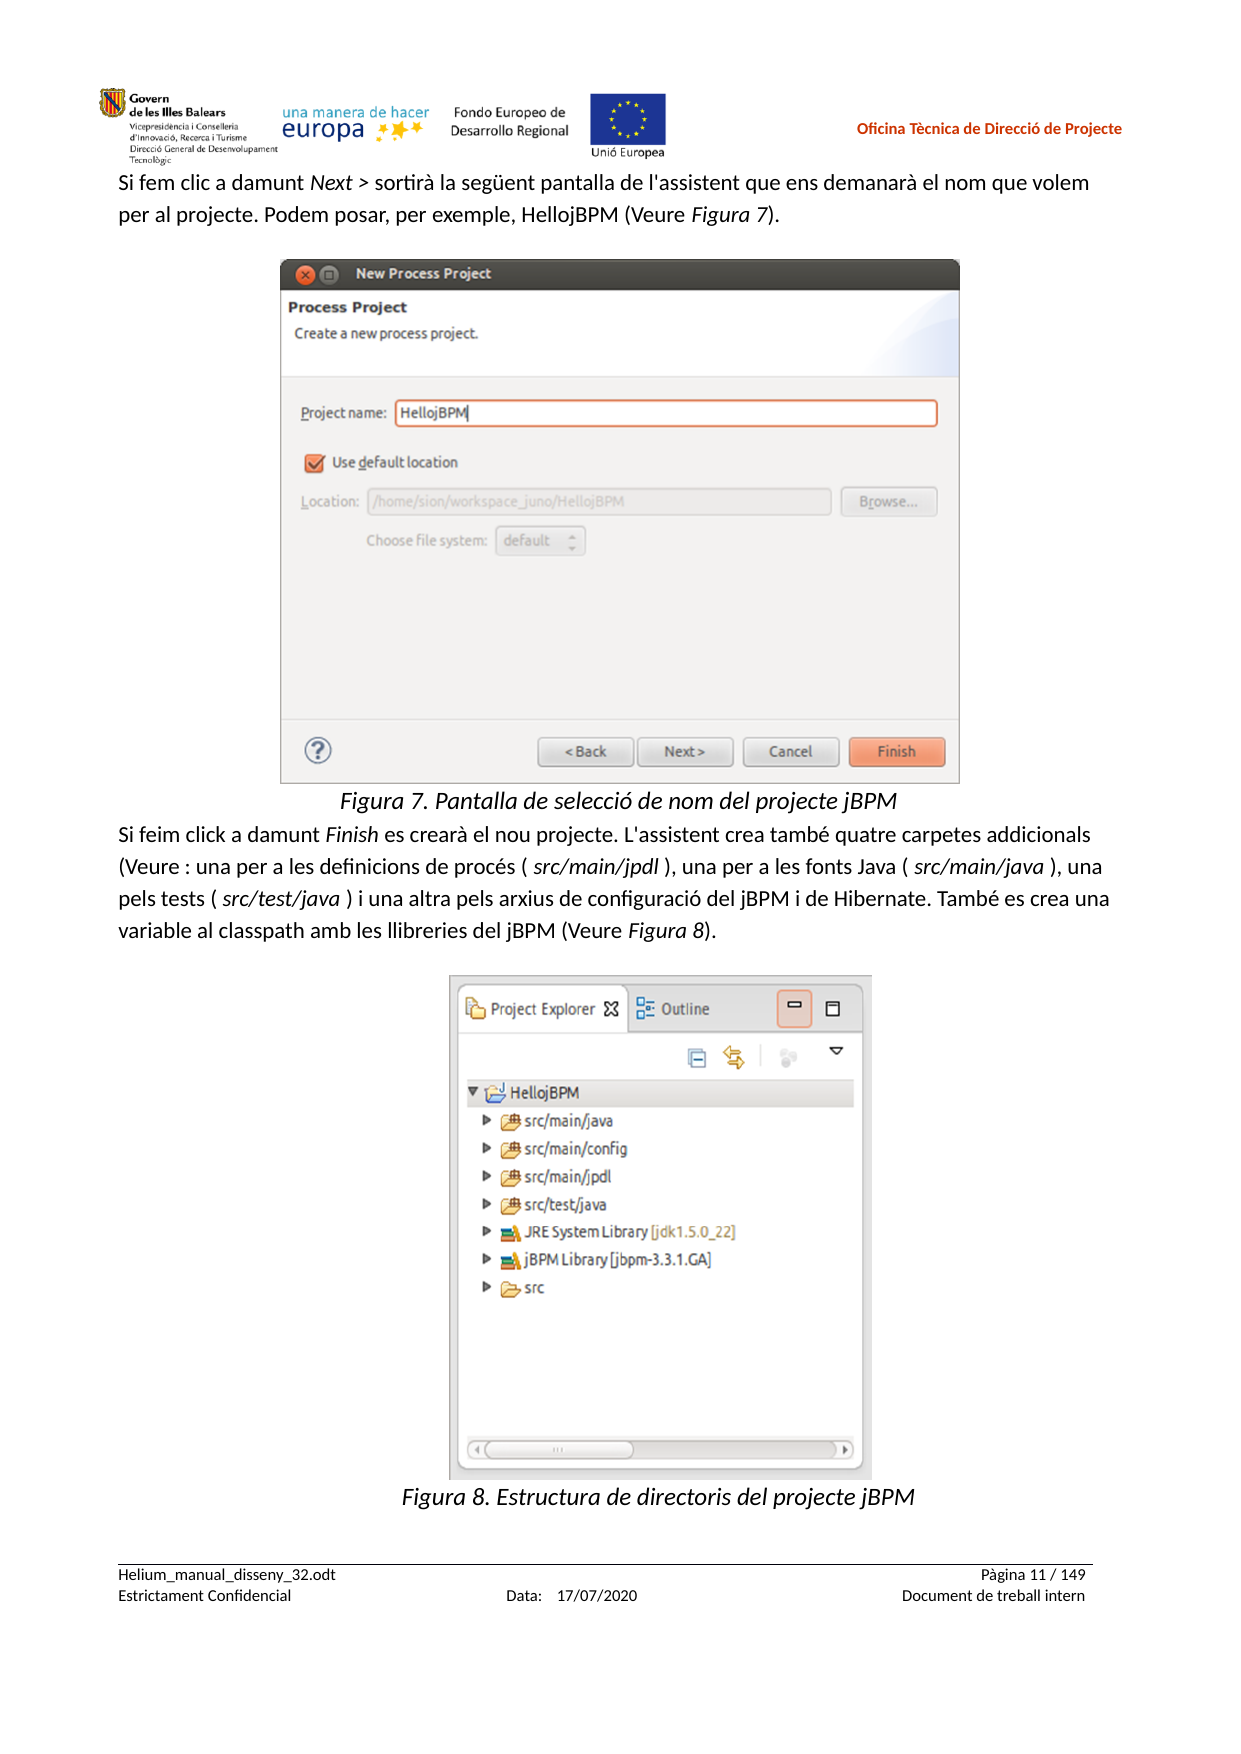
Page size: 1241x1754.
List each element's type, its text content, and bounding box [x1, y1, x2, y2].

picture [99, 87, 668, 166]
text Figura 7. Pantalla de selecció de nom del projecte jBPM [279, 786, 962, 816]
text Si feim click a damunt Finish es crearà el nou projecte. L'assistent crea també quatre carpetes addicionals (Veure : una per a les definicions de procés ( src/main/jpdl ), una per a les fonts Java ( src/main/java ), una pels tests ( src/test/java ) i una altra pels arxius de configuració del jBPM i de Hibernate. També es crea una variable al classpath amb les llibreries del jBPM (Veure Figura 8). [118, 245, 1122, 944]
picture [447, 973, 873, 1481]
text Figura 8. Estructura de directoris del projecte jBPM [364, 1481, 955, 1511]
text Si fem clic a damunt Next > sortirà la següent pantalla de l'assistent que ens demanarà el nom que volem per al projecte. Podem posar, per exemple, HellojBPM (Veure Figura 7). [118, 168, 1122, 228]
picture [278, 257, 962, 786]
